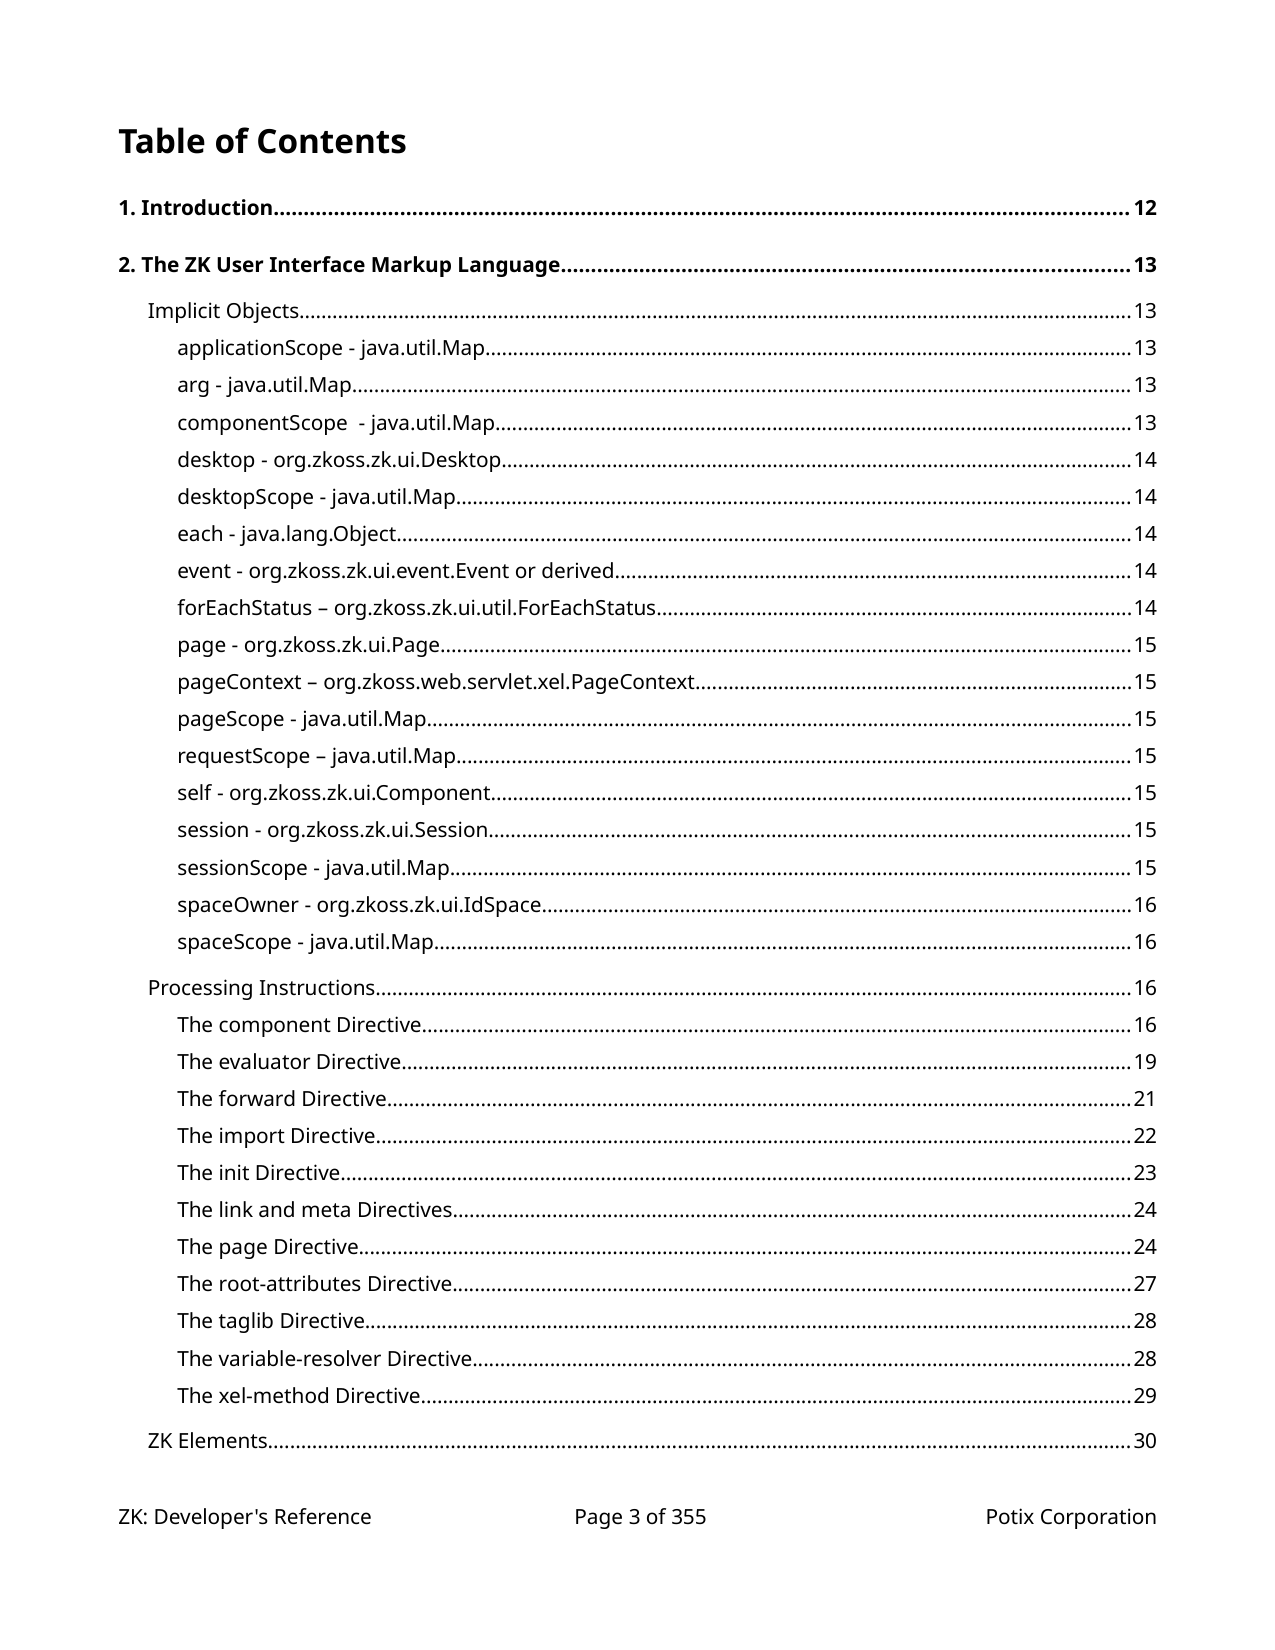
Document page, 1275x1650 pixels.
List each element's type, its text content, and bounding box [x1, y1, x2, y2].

text spaceScope - java.util.Map 16 [177, 927, 1157, 955]
text page - org.zkoss.zk.ui.Page 15 [177, 630, 1157, 658]
text componentScope - java.util.Map 13 [177, 408, 1157, 436]
text self - org.zkoss.zk.ui.Component 15 [177, 778, 1157, 807]
text The root-attributes Directive 27 [177, 1269, 1157, 1298]
text desktop - org.zkoss.zk.ui.Desktop 14 [177, 445, 1157, 473]
text spaceOwner - org.zkoss.zk.ui.IdSpace 16 [177, 890, 1157, 918]
text The init Directive 23 [177, 1158, 1157, 1186]
text The import Directive 22 [177, 1121, 1157, 1149]
text The xel-method Directive 29 [177, 1381, 1157, 1409]
text The component Directive 16 [177, 1010, 1157, 1038]
text The variable-resolver Directive 28 [177, 1344, 1157, 1372]
text sessionScope - java.util.Map 15 [177, 853, 1157, 881]
text applicationScope - java.util.Map 13 [177, 333, 1157, 362]
text 1. Introduction 12 [118, 193, 1157, 221]
text requestScope – java.util.Map 15 [177, 741, 1157, 770]
text ZK Elements 30 [148, 1427, 1157, 1455]
text The taglib Directive 28 [177, 1307, 1157, 1335]
text pageContext – org.zkoss.web.servlet.xel.PageContext 15 [177, 667, 1157, 696]
text pageScope - java.util.Map 15 [177, 704, 1157, 733]
text forEachStatus – org.zkoss.zk.ui.util.ForEachStatus 14 [177, 593, 1157, 621]
text session - org.zkoss.zk.ui.Session 15 [177, 816, 1157, 844]
text desktopScope - java.util.Map 14 [177, 482, 1157, 510]
text The link and meta Directives 24 [177, 1195, 1157, 1223]
text each - java.lang.Object 14 [177, 519, 1157, 547]
text The evaluator Directive 19 [177, 1047, 1157, 1075]
text arg - java.util.Map 13 [177, 371, 1157, 399]
text Implicit Objects 13 [148, 296, 1157, 325]
text 2. The ZK User Interface Markup Language 13 [118, 251, 1157, 279]
text event - org.zkoss.zk.ui.event.Event or derived 14 [177, 556, 1157, 584]
text The page Directive 24 [177, 1232, 1157, 1261]
subtitle Table of Contents [118, 118, 1157, 163]
text The forward Directive 21 [177, 1084, 1157, 1112]
text Processing Instructions 16 [148, 973, 1157, 1001]
